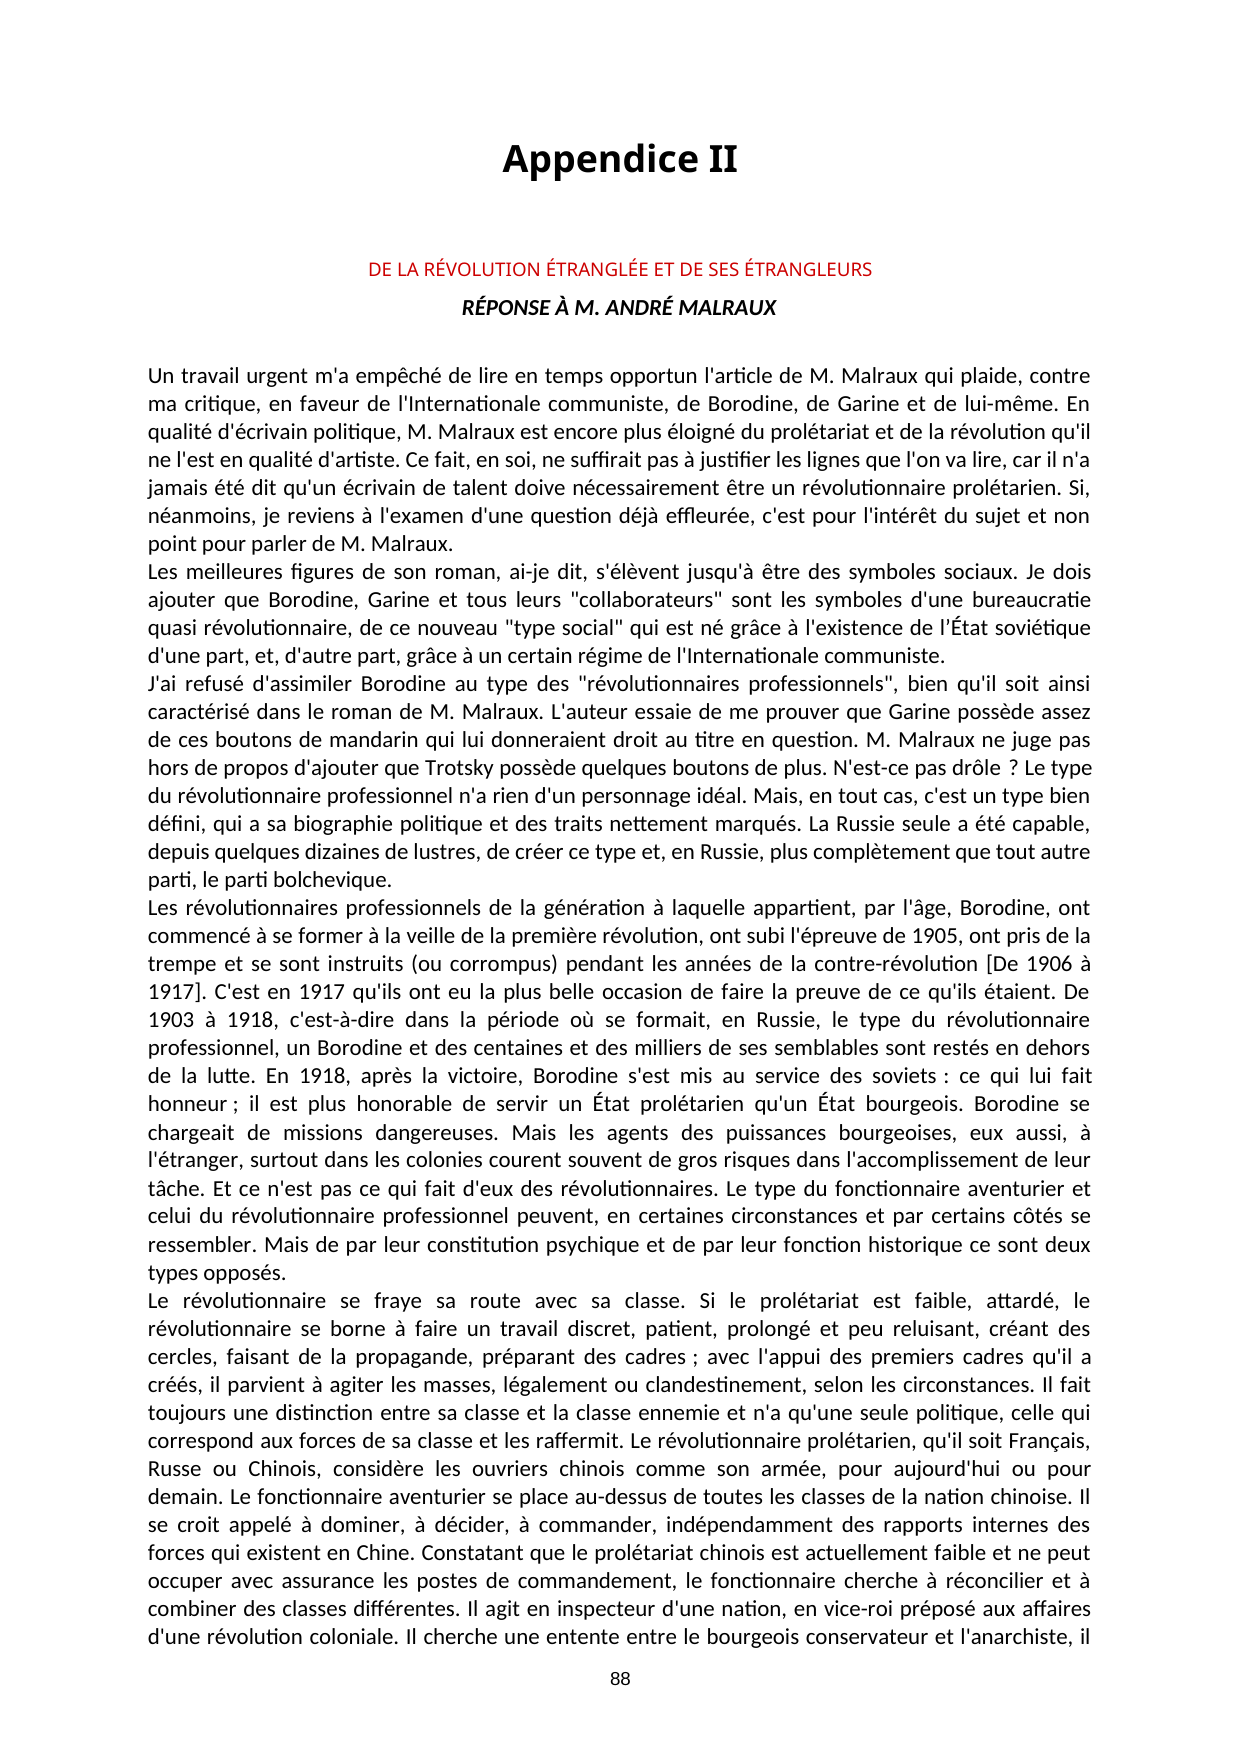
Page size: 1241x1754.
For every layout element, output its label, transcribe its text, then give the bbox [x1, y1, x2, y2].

text Le révolutionnaire se fraye sa route avec sa classe. Si le prolétariat est faible, attardé, le révolutionnaire se borne à faire un travail discret, patient, prolongé et peu reluisant, créant des cercles, faisant de la propagande, préparant des cadres ; avec l'appui des premiers cadres qu'il a créés, il parvient à agiter les masses, légalement ou clandestinement, selon les circonstances. Il fait toujours une distinction entre sa classe et la classe ennemie et n'a qu'une seule politique, celle qui correspond aux forces de sa classe et les raffermit. Le révolutionnaire prolétarien, qu'il soit Français, Russe ou Chinois, considère les ouvriers chinois comme son armée, pour aujourd'hui ou pour demain. Le fonctionnaire aventurier se place au-dessus de toutes les classes de la nation chinoise. Il se croit appelé à dominer, à décider, à commander, indépendamment des rapports internes des forces qui existent en Chine. Constatant que le prolétariat chinois est actuellement faible et ne peut occuper avec assurance les postes de commandement, le fonctionnaire cherche à réconcilier et à combiner des classes différentes. Il agit en inspecteur d'une nation, en vice-roi préposé aux affaires d'une révolution coloniale. Il cherche une entente entre le bourgeois conservateur et l'anarchiste, il [148, 1286, 1093, 1650]
text Un travail urgent m'a empêché de lire en temps opportun l'article de M. Malraux qui plaide, contre ma critique, en faveur de l'Internationale communiste, de Borodine, de Garine et de lui-même. En qualité d'écrivain politique, M. Malraux est encore plus éloigné du prolétariat et de la révolution qu'il ne l'est en qualité d'artiste. Ce fait, en soi, ne suffirait pas à justifier les lignes que l'on va lire, car il n'a jamais été dit qu'un écrivain de talent doive nécessairement être un révolutionnaire prolétarien. Si, néanmoins, je reviens à l'examen d'une question déjà effleurée, c'est pour l'intérêt du sujet et non point pour parler de M. Malraux. [148, 361, 1093, 557]
text RÉPONSE À M. ANDRÉ MALRAUX [148, 293, 1093, 349]
subtitle DE LA RÉVOLUTION ÉTRANGLÉE ET DE SES ÉTRANGLEURS [148, 257, 1093, 282]
subtitle Appendice II [148, 133, 1093, 184]
text J'ai refusé d'assimiler Borodine au type des "révolutionnaires professionnels", bien qu'il soit ainsi caractérisé dans le roman de M. Malraux. L'auteur essaie de me prouver que Garine possède assez de ces boutons de mandarin qui lui donneraient droit au titre en question. M. Malraux ne juge pas hors de propos d'ajouter que Trotsky possède quelques boutons de plus. N'est-ce pas drôle ? Le type du révolutionnaire professionnel n'a rien d'un personnage idéal. Mais, en tout cas, c'est un type bien défini, qui a sa biographie politique et des traits nettement marqués. La Russie seule a été capable, depuis quelques dizaines de lustres, de créer ce type et, en Russie, plus complètement que tout autre parti, le parti bolchevique. [148, 669, 1093, 893]
text Les meilleures figures de son roman, ai-je dit, s'élèvent jusqu'à être des symboles sociaux. Je dois ajouter que Borodine, Garine et tous leurs "collaborateurs" sont les symboles d'une bureaucratie quasi révolutionnaire, de ce nouveau "type social" qui est né grâce à l'existence de l’État soviétique d'une part, et, d'autre part, grâce à un certain régime de l'Internationale communiste. [148, 557, 1093, 669]
text Les révolutionnaires professionnels de la génération à laquelle appartient, par l'âge, Borodine, ont commencé à se former à la veille de la première révolution, ont subi l'épreuve de 1905, ont pris de la trempe et se sont instruits (ou corrompus) pendant les années de la contre-révolution [De 1906 à 1917]. C'est en 1917 qu'ils ont eu la plus belle occasion de faire la preuve de ce qu'ils étaient. De 1903 à 1918, c'est-à-dire dans la période où se formait, en Russie, le type du révolutionnaire professionnel, un Borodine et des centaines et des milliers de ses semblables sont restés en dehors de la lutte. En 1918, après la victoire, Borodine s'est mis au service des soviets : ce qui lui fait honneur ; il est plus honorable de servir un État prolétarien qu'un État bourgeois. Borodine se chargeait de missions dangereuses. Mais les agents des puissances bourgeoises, eux aussi, à l'étranger, surtout dans les colonies courent souvent de gros risques dans l'accomplissement de leur tâche. Et ce n'est pas ce qui fait d'eux des révolutionnaires. Le type du fonctionnaire aventurier et celui du révolutionnaire professionnel peuvent, en certaines circonstances et par certains côtés se ressembler. Mais de par leur constitution psychique et de par leur fonction historique ce sont deux types opposés. [148, 893, 1093, 1286]
